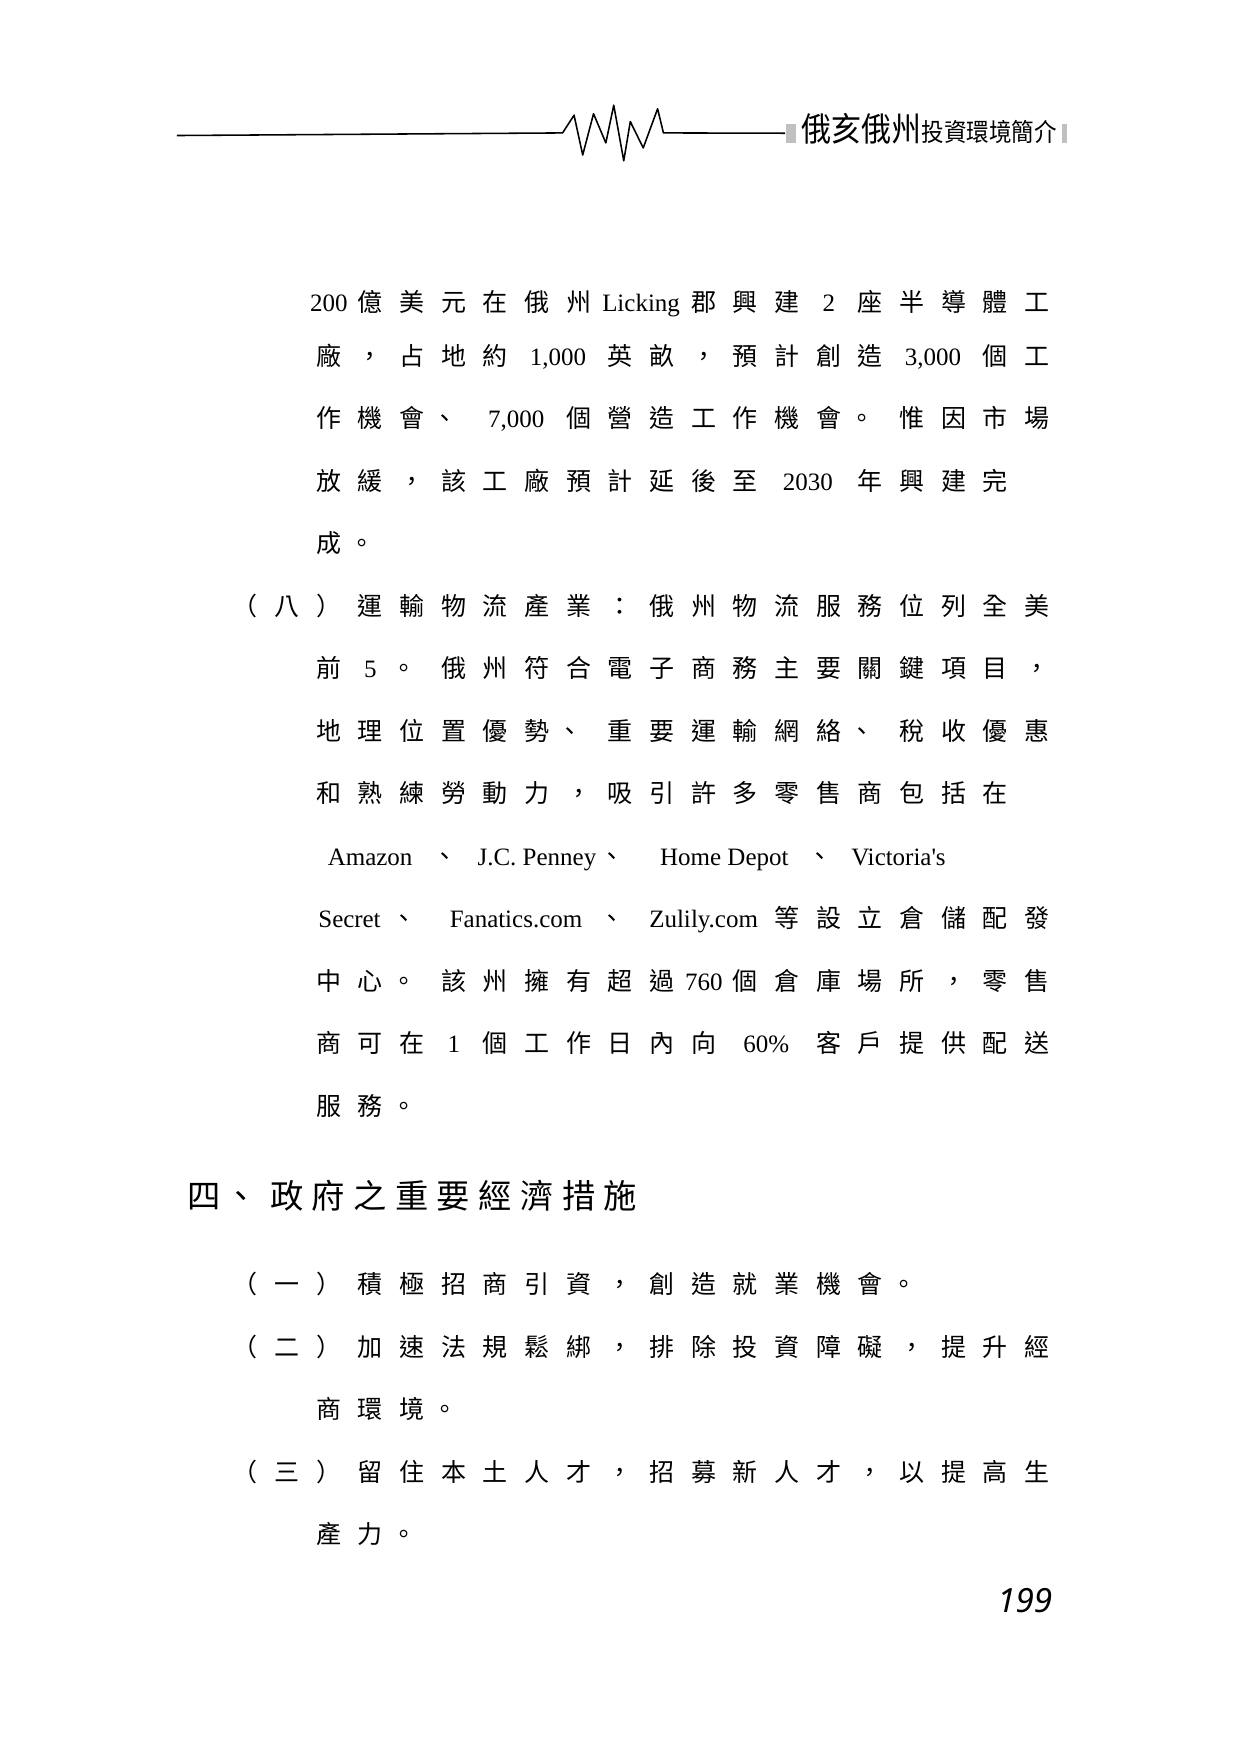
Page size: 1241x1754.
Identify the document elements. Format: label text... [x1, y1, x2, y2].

text （八）運輸物流產業：俄州物流服務位列全美前5。俄州符合電子商務主要關鍵項目，地理位置優勢、重要運輸網絡、稅收優惠和熟練勞動力，吸引許多零售商包括在Amazon、J.C. Penney、Home Depot、Victoria's Secret、Fanatics.com、Zulily.com等設立倉儲配發中心。該州擁有超過760個倉庫場所，零售商可在1個工作日內向60%客戶提供配送服務。 [207, 563, 1058, 1125]
text （三）留住本土人才，招募新人才，以提高生產力。 [207, 1429, 1058, 1554]
text （二）加速法規鬆綁，排除投資障礙，提升經商環境。 [207, 1304, 1058, 1429]
text 四、政府之重要經濟措施 [183, 1152, 1058, 1214]
text 200億美元在俄州Licking郡興建2座半導體工廠，占地約1,000英畝，預計創造3,000個工作機會、7,000個營造工作機會。惟因市場放緩，該工廠預計延後至2030年興建完成。 [207, 250, 1058, 563]
text （一）積極招商引資，創造就業機會。 [207, 1241, 1058, 1304]
